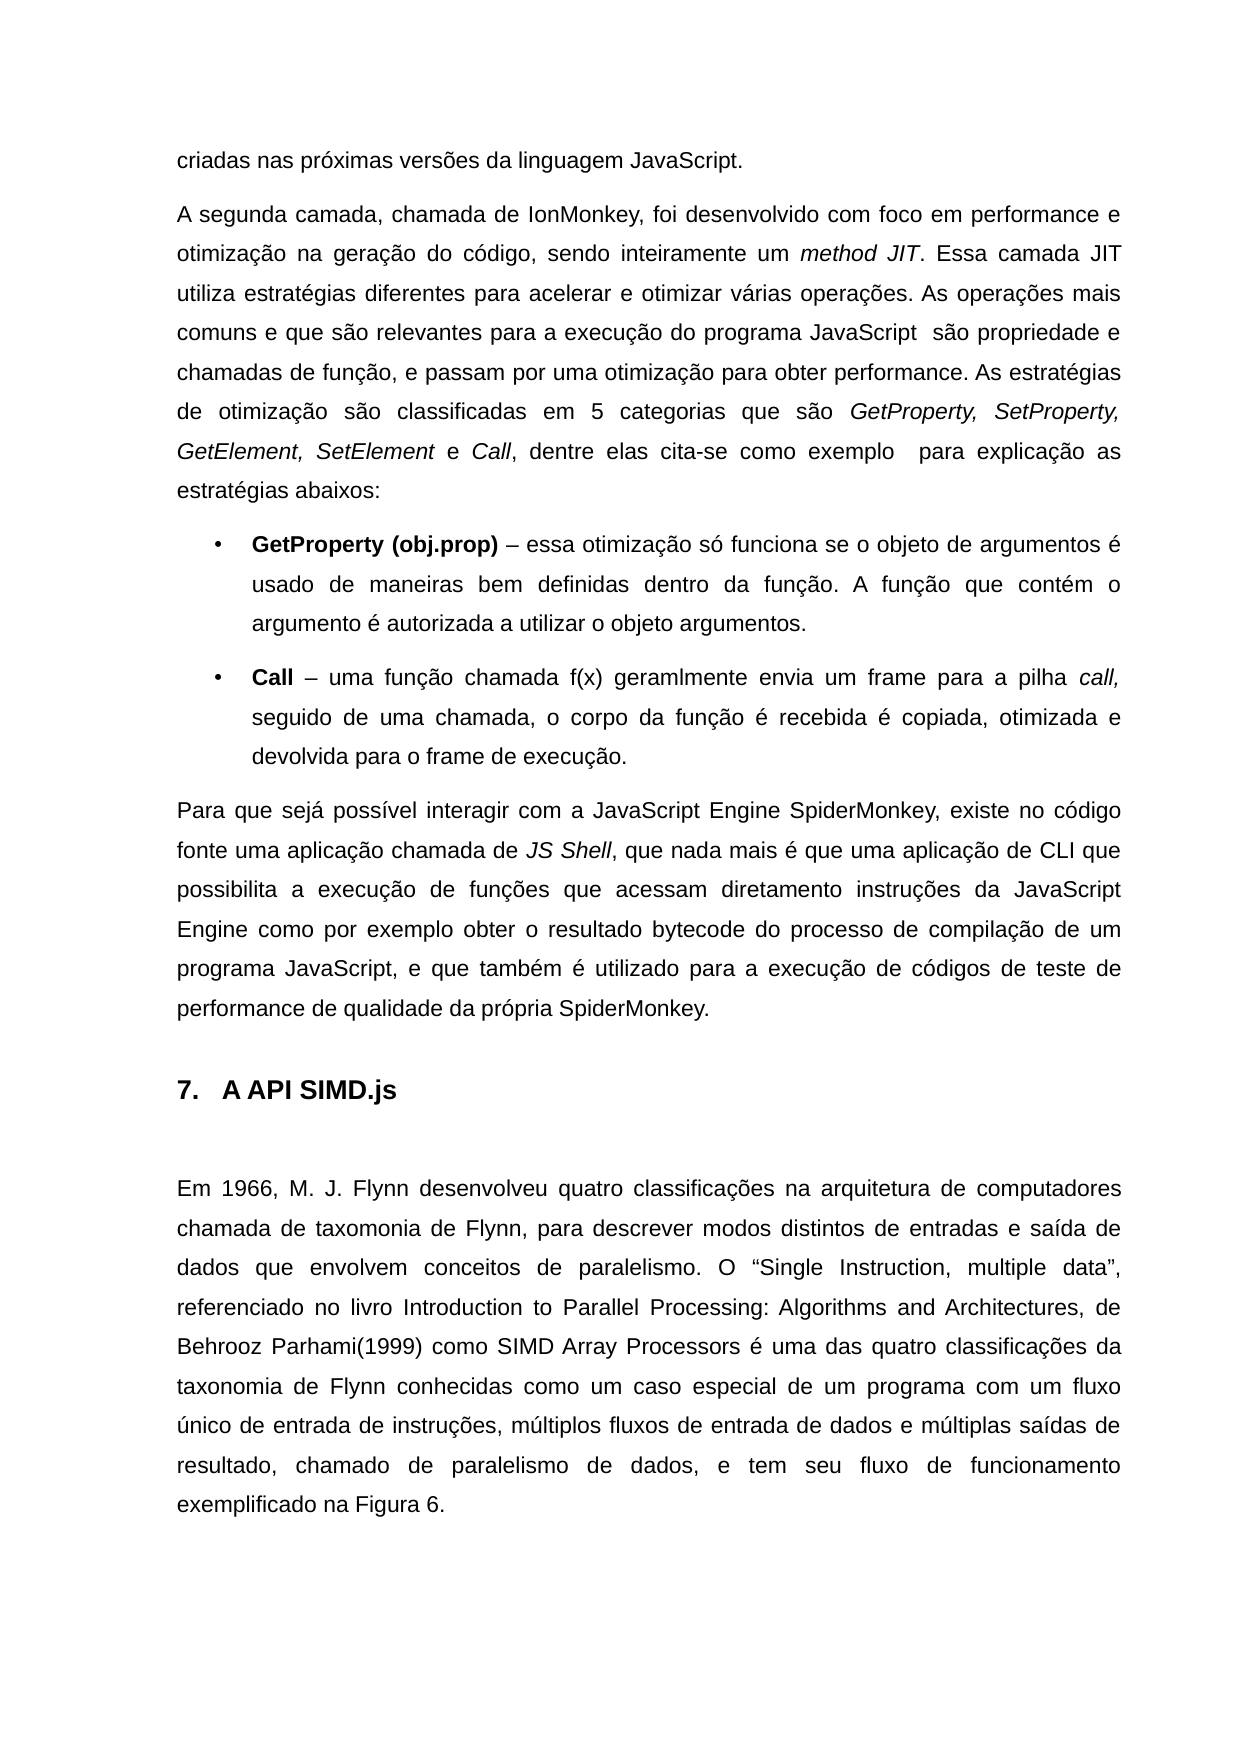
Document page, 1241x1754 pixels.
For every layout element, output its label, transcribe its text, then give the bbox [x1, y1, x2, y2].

text criadas nas próximas versões da linguagem JavaScript. [177, 147, 1122, 173]
list Call – uma função chamada f(x) geramlmente envia um frame para a pilha call, seguido de uma chamada, o corpo da função é recebida é copiada, otimizada e devolvida para o frame de execução. [214, 664, 1122, 770]
text Para que sejá possível interagir com a JavaScript Engine SpiderMonkey, existe no código fonte uma aplicação chamada de JS Shell, que nada mais é que uma aplicação de CLI que possibilita a execução de funções que acessam diretamento instruções da JavaScript Engine como por exemplo obter o resultado bytecode do processo de compilação de um programa JavaScript, e que também é utilizado para a execução de códigos de teste de performance de qualidade da própria SpiderMonkey. [177, 797, 1122, 1021]
subtitle A API SIMD.js [177, 1074, 1122, 1105]
text Em 1966, M. J. Flynn desenvolveu quatro classificações na arquitetura de computadores chamada de taxomonia de Flynn, para descrever modos distintos de entradas e saída de dados que envolvem conceitos de paralelismo. O “Single Instruction, multiple data”, referenciado no livro Introduction to Parallel Processing: Algorithms and Architectures, de Behrooz Parhami(1999) como SIMD Array Processors é uma das quatro classificações da taxonomia de Flynn conhecidas como um caso especial de um programa com um fluxo único de entrada de instruções, múltiplos fluxos de entrada de dados e múltiplas saídas de resultado, chamado de paralelismo de dados, e tem seu fluxo de funcionamento exemplificado na Figura 6. [177, 1175, 1122, 1517]
text A segunda camada, chamada de IonMonkey, foi desenvolvido com foco em performance e otimização na geração do código, sendo inteiramente um method JIT. Essa camada JIT utiliza estratégias diferentes para acelerar e otimizar várias operações. As operações mais comuns e que são relevantes para a execução do programa JavaScript são propriedade e chamadas de função, e passam por uma otimização para obter performance. As estratégias de otimização são classificadas em 5 categorias que são GetProperty, SetProperty, GetElement, SetElement e Call, dentre elas cita-se como exemplo para explicação as estratégias abaixos: [177, 201, 1122, 504]
list GetProperty (obj.prop) – essa otimização só funciona se o objeto de argumentos é usado de maneiras bem definidas dentro da função. A função que contém o argumento é autorizada a utilizar o objeto argumentos. [214, 531, 1122, 637]
